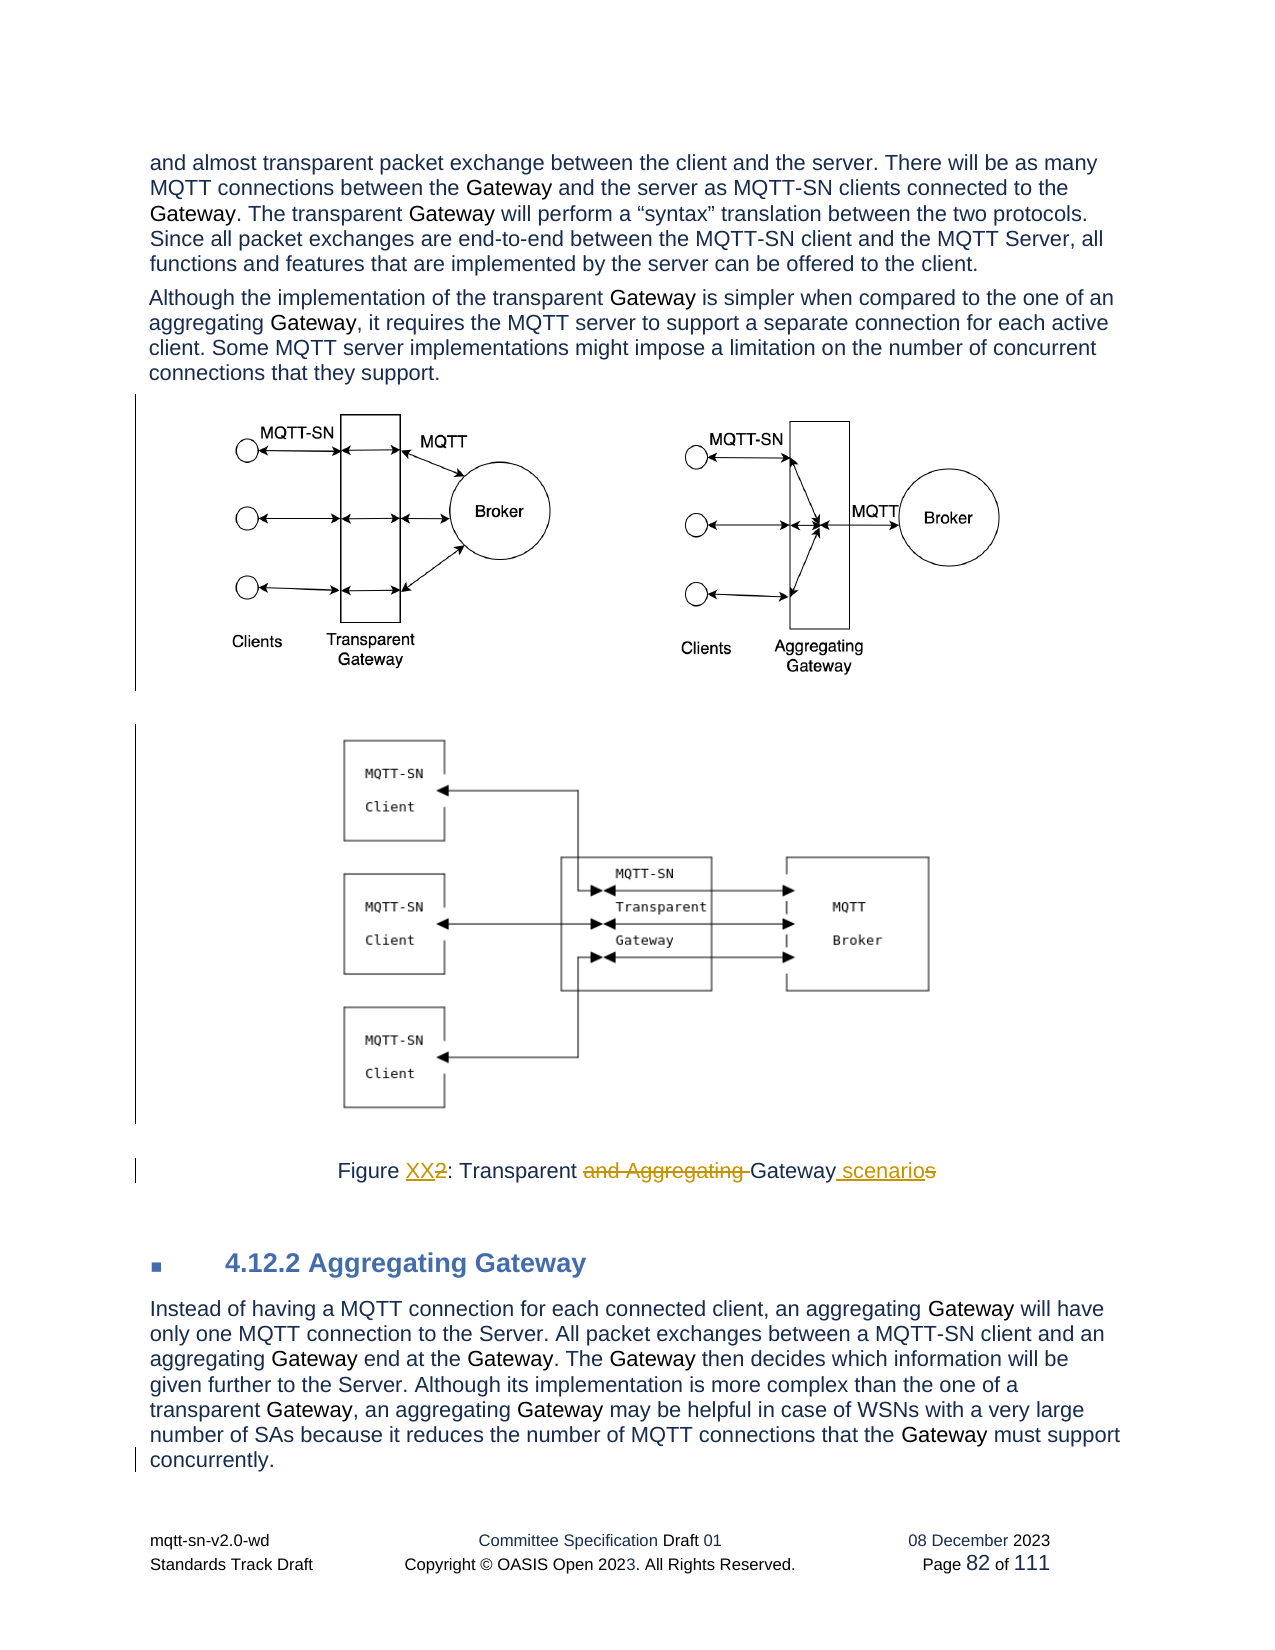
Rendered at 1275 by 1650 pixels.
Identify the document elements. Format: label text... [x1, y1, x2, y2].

text Although the implementation of the transparent Gateway is simpler when compared to the one of an aggregating Gateway, it requires the MQTT server to support a separate connection for each active client. Some MQTT server implementations might impose a limitation on the number of concurrent connections that they support. [148, 284, 1124, 385]
text Instead of having a MQTT connection for each connected client, an aggregating Gateway will have only one MQTT connection to the Server. All packet exchanges between a MQTT-SN client and an aggregating Gateway end at the Gateway. The Gateway then decides which information will be given further to the Server. Although its implementation is more complex than the one of a transparent Gateway, an aggregating Gateway may be helpful in case of WSNs with a very large number of SAs because it reduces the number of MQTT connections that the Gateway must support concurrently. [149, 1296, 1124, 1472]
picture [209, 393, 1007, 691]
text Figure XX: Transparent Gateway scenario [148, 1158, 1124, 1183]
subtitle 4.12.2 Aggregating Gateway [150, 1245, 1124, 1283]
text and almost transparent packet exchange between the client and the server. There will be as many MQTT connections between the Gateway and the server as MQTT-SN clients connected to the Gateway. The transparent Gateway will perform a “syntax” translation between the two protocols. Since all packet exchanges are end-to-end between the MQTT-SN client and the MQTT Server, all functions and features that are implemented by the server can be offered to the client. [149, 150, 1124, 276]
picture [336, 724, 937, 1124]
